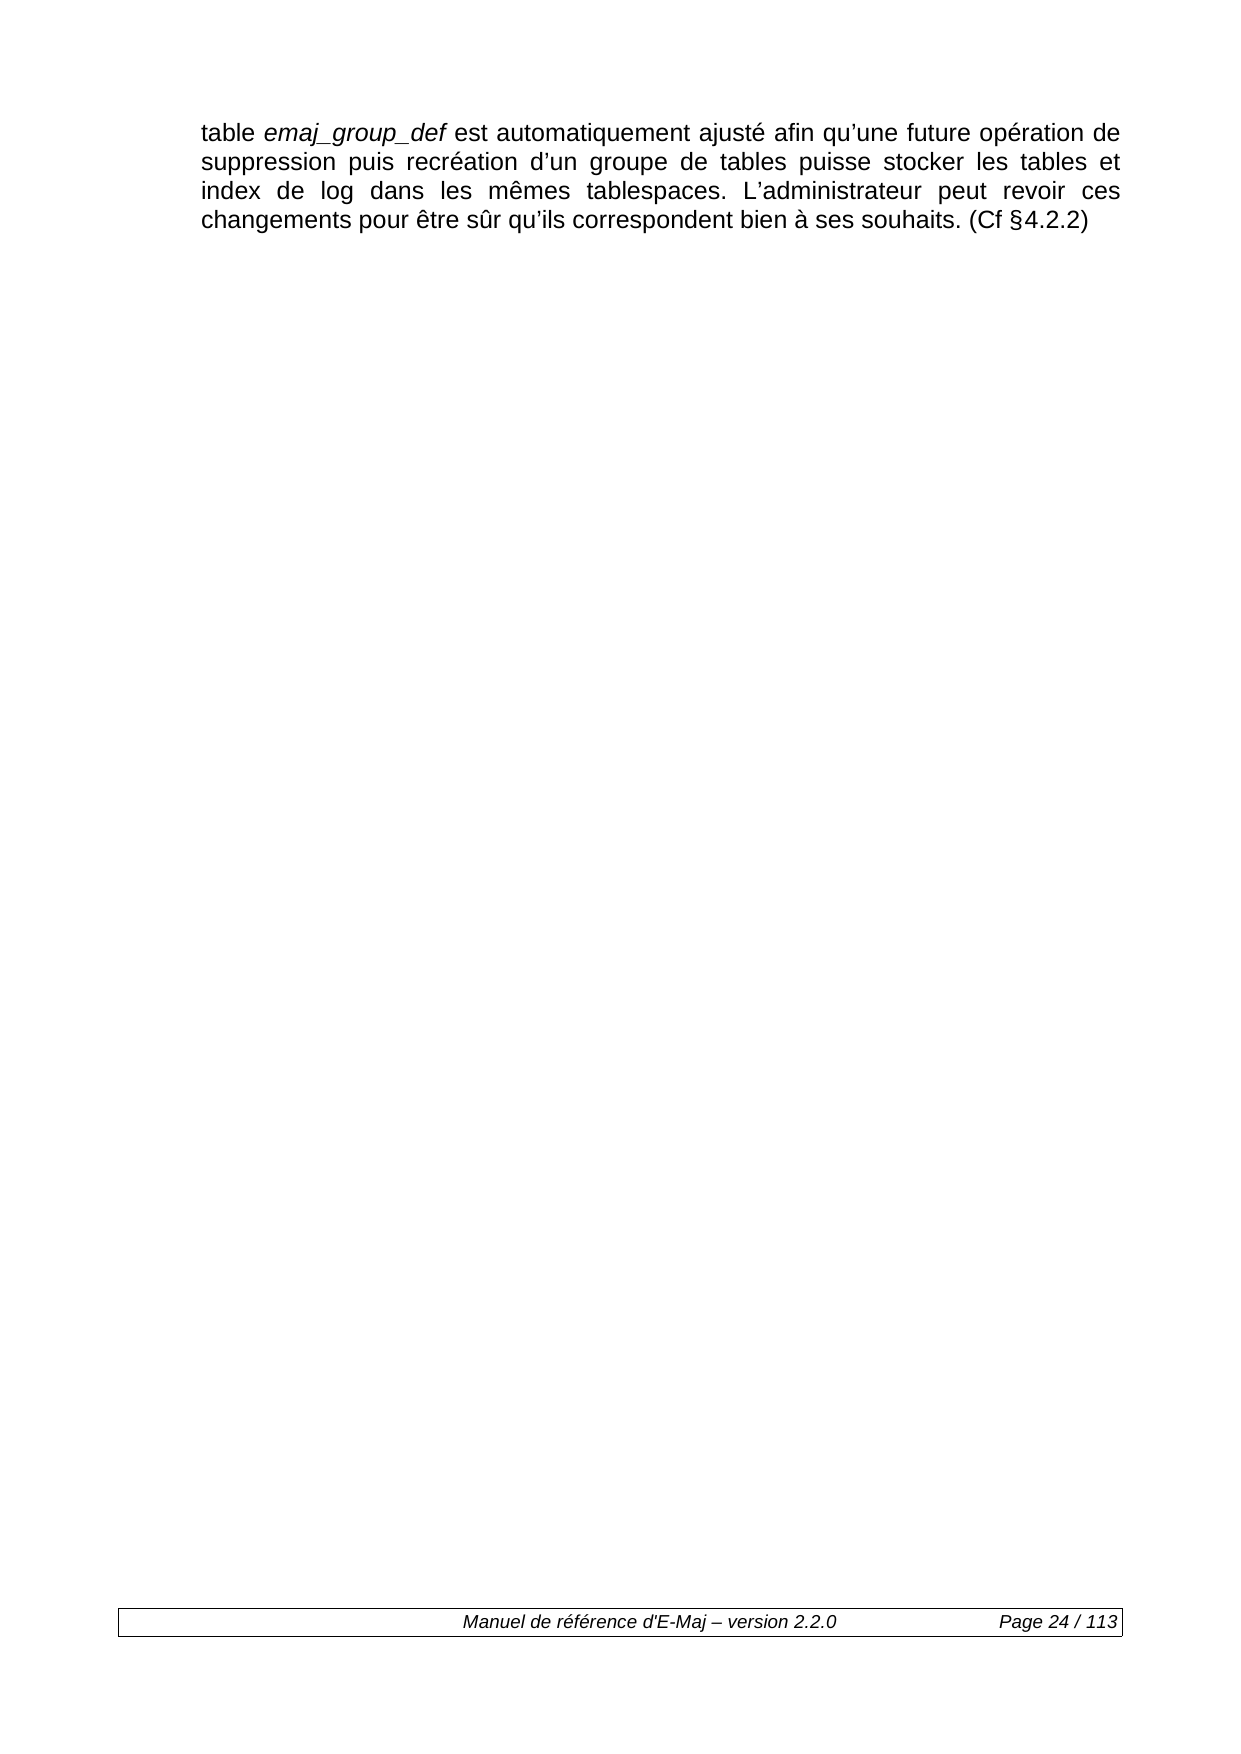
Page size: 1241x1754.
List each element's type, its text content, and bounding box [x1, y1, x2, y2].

list table emaj_group_def est automatiquement ajusté afin qu’une future opération de suppression puis recréation d’un groupe de tables puisse stocker les tables et index de log dans les mêmes tablespaces. L’administrateur peut revoir ces changements pour être sûr qu’ils correspondent bien à ses souhaits. (Cf §4.2.2) [159, 118, 1122, 234]
